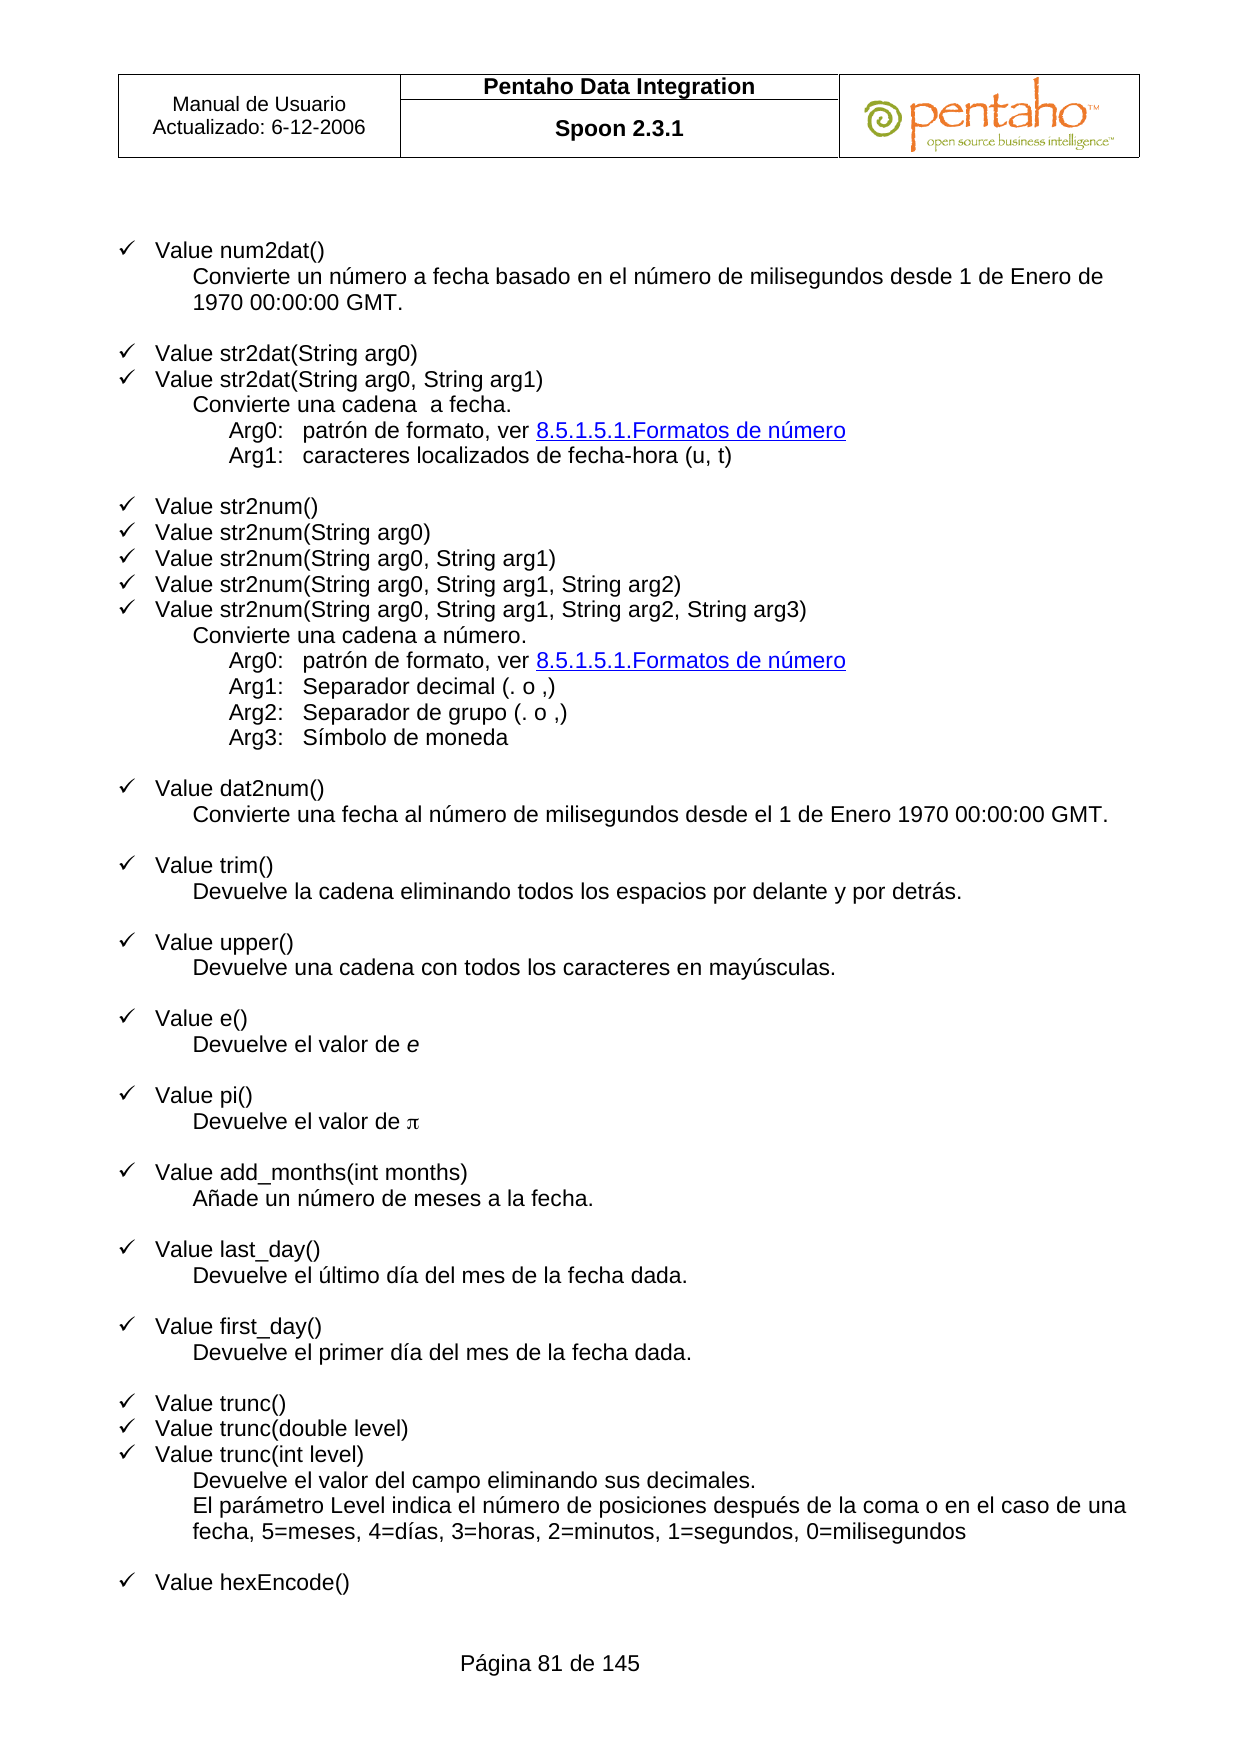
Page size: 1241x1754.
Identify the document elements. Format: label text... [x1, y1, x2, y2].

text Devuelve el valor de e [192, 1032, 1137, 1057]
text Arg1: Separador decimal (. o ,) [155, 674, 1137, 699]
text El parámetro Level indica el número de posiciones después de la coma o en el caso de una fecha, 5=meses, 4=días, 3=horas, 2=minutos, 1=segundos, 0=milisegundos [192, 1493, 1137, 1544]
list Value str2num(String arg0, String arg1) [117, 546, 1137, 571]
text Devuelve una cadena con todos los caracteres en mayúsculas. [192, 955, 1137, 981]
list Value str2num() [117, 494, 1137, 520]
text Convierte una fecha al número de milisegundos desde el 1 de Enero 1970 00:00:00 GMT. [192, 802, 1137, 827]
list Value trunc() [117, 1390, 1137, 1416]
list Value e() [117, 1006, 1137, 1032]
list Value str2num(String arg0) [117, 520, 1137, 546]
text Convierte un número a fecha basado en el número de milisegundos desde 1 de Enero de 1970 00:00:00 GMT. [192, 264, 1137, 315]
list Value str2num(String arg0, String arg1, String arg2) [117, 571, 1137, 597]
list Value trunc(int level) [117, 1442, 1137, 1467]
text Arg3: Símbolo de moneda [155, 725, 1137, 750]
list Value last_day() [117, 1237, 1137, 1262]
text Devuelve la cadena eliminando todos los espacios por delante y por detrás. [192, 878, 1137, 904]
text Añade un número de meses a la fecha. [192, 1186, 1137, 1211]
text Arg0: patrón de formato, ver 8.5.1.5.1.Formatos de número [155, 417, 1137, 443]
list Value num2dat() [117, 238, 1137, 264]
list Value trunc(double level) [117, 1416, 1137, 1442]
text Devuelve el valor de  [192, 1109, 1137, 1134]
text Devuelve el primer día del mes de la fecha dada. [192, 1339, 1137, 1365]
text Arg1: caracteres localizados de fecha-hora (u, t) [155, 443, 1137, 468]
text Convierte una cadena a número. [192, 623, 1137, 648]
text Devuelve el último día del mes de la fecha dada. [192, 1262, 1137, 1288]
list Value str2num(String arg0, String arg1, String arg2, String arg3) [117, 597, 1137, 623]
list Value add_months(int months) [117, 1160, 1137, 1186]
list Value upper() [117, 929, 1137, 955]
list Value first_day() [117, 1313, 1137, 1339]
text Arg2: Separador de grupo (. o ,) [155, 699, 1137, 725]
list Value hexEncode() [117, 1569, 1137, 1595]
list Value trim() [117, 853, 1137, 878]
list Value dat2num() [117, 776, 1137, 802]
text Convierte una cadena a fecha. [192, 392, 1137, 417]
list Value str2dat(String arg0, String arg1) [117, 366, 1137, 392]
list Value pi() [117, 1083, 1137, 1109]
text Arg0: patrón de formato, ver 8.5.1.5.1.Formatos de número [155, 648, 1137, 674]
text Devuelve el valor del campo eliminando sus decimales. [192, 1467, 1137, 1493]
list Value str2dat(String arg0) [117, 341, 1137, 366]
